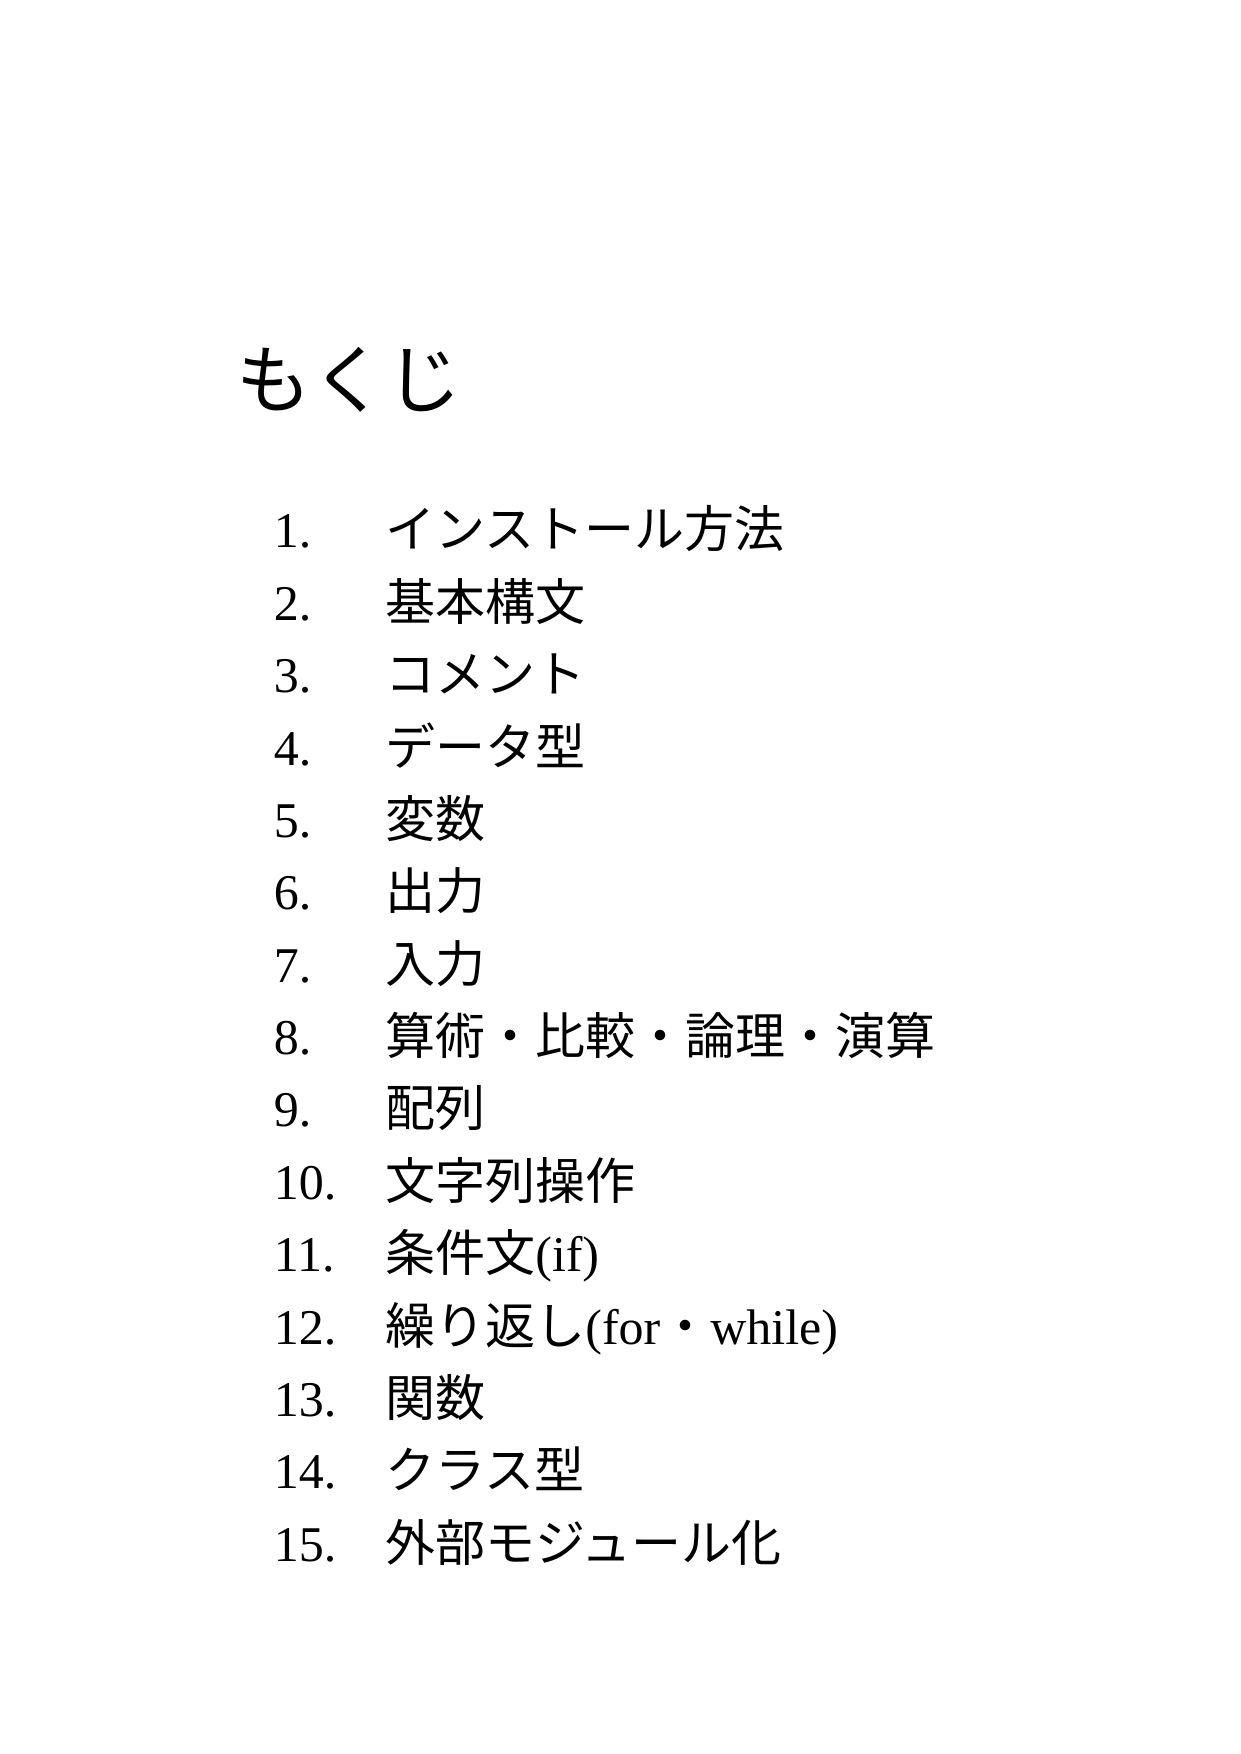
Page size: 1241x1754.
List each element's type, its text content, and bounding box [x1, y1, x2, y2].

list 外部モジュール化 [274, 1503, 1063, 1576]
list 条件文(if) [274, 1214, 1063, 1286]
list コメント [274, 634, 1063, 707]
list インストール方法 [274, 490, 1063, 562]
list 文字列操作 [274, 1141, 1063, 1214]
list 入力 [274, 924, 1063, 996]
text もくじ [236, 321, 1063, 429]
list 出力 [274, 852, 1063, 924]
list 変数 [274, 779, 1063, 852]
list 繰り返し(for・while) [274, 1286, 1063, 1358]
list データ型 [274, 707, 1063, 779]
list 基本構文 [274, 562, 1063, 634]
list 算術・比較・論理・演算 [274, 996, 1063, 1069]
list 関数 [274, 1358, 1063, 1431]
list 配列 [274, 1069, 1063, 1141]
list クラス型 [274, 1431, 1063, 1503]
